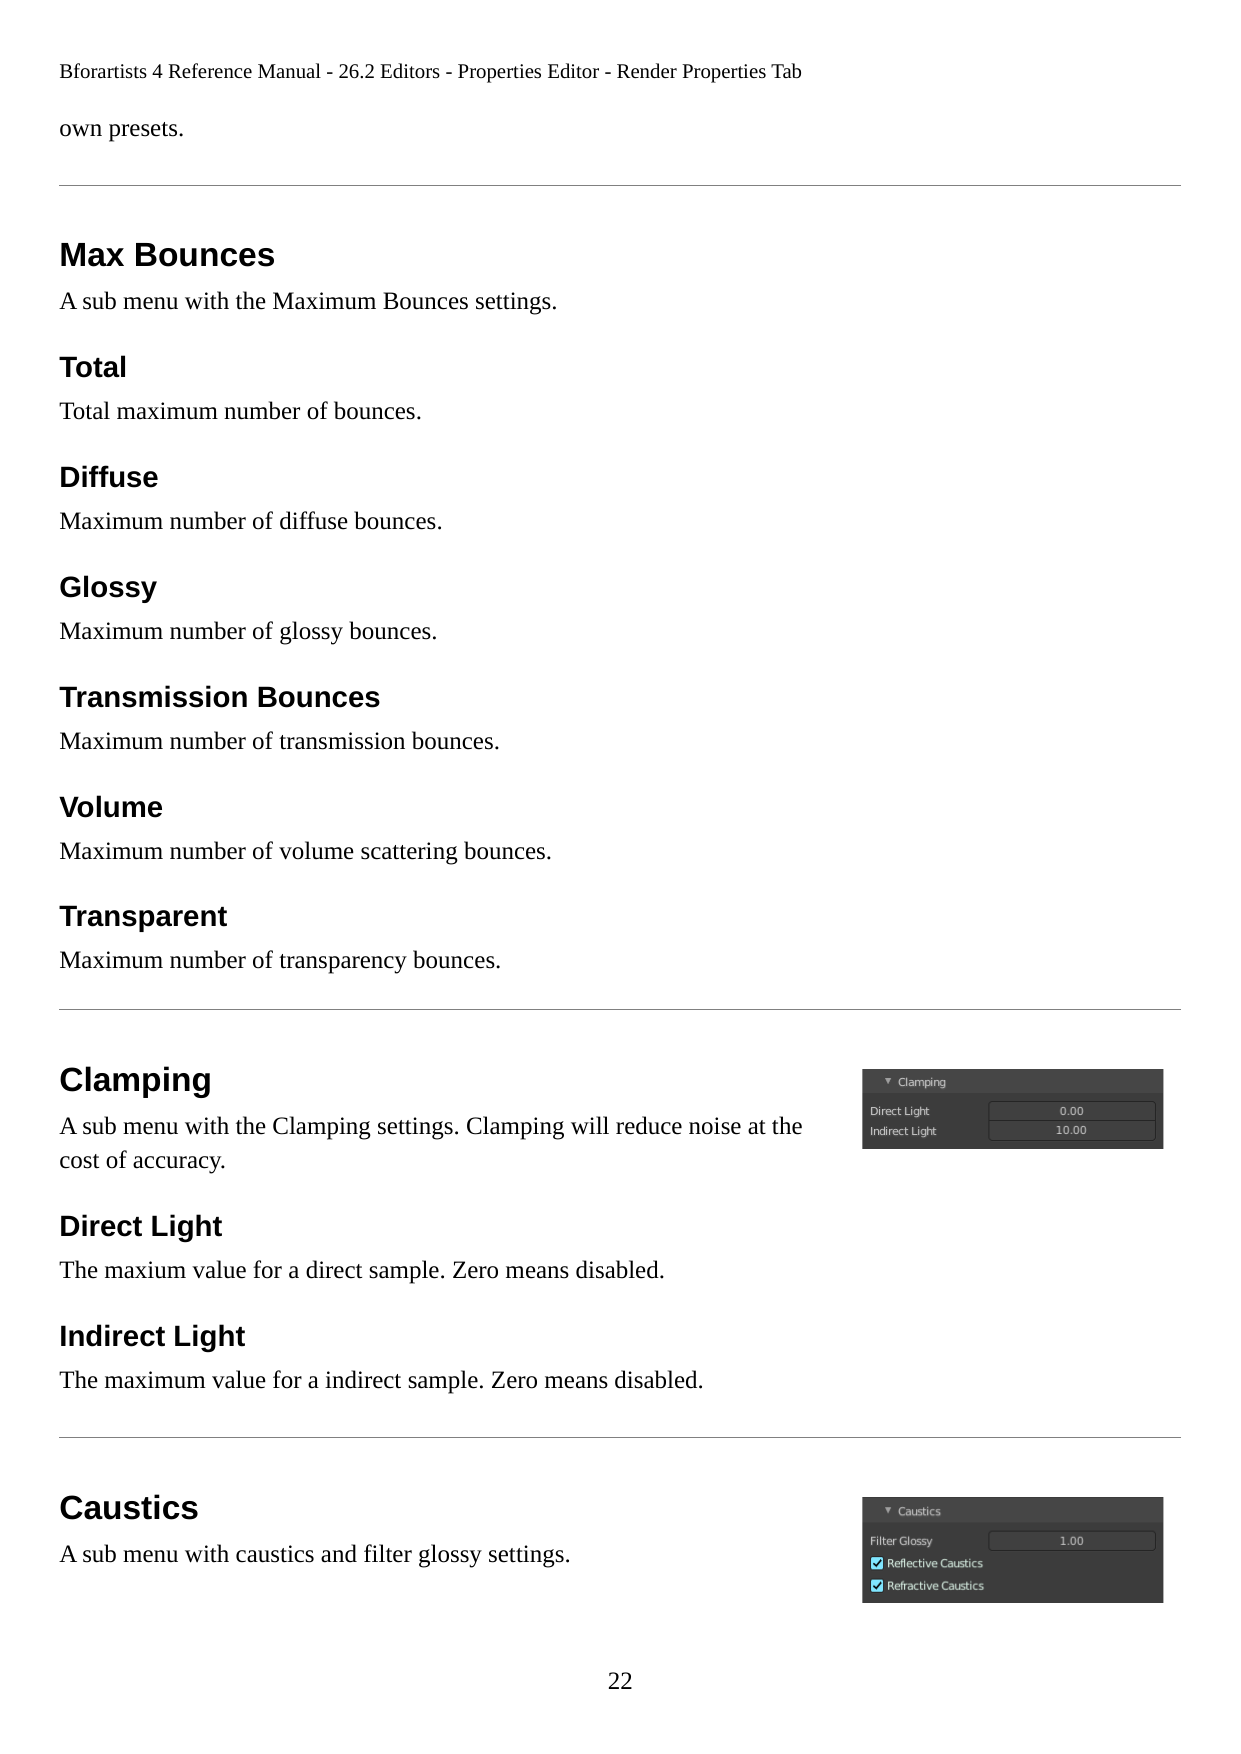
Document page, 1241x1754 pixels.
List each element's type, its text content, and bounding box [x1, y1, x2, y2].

text A sub menu with the Clamping settings. Clamping will reduce noise at the cost of accuracy. [59, 1111, 1181, 1174]
subtitle Direct Light [59, 1209, 1181, 1243]
text Maximum number of glossy bounces. [59, 616, 1181, 645]
text The maxium value for a direct sample. Zero means disabled. [59, 1255, 1181, 1284]
subtitle Volume [59, 789, 1181, 823]
subtitle Caustics [59, 1488, 1181, 1526]
text A sub menu with caustics and filter glossy settings. [59, 1539, 862, 1567]
subtitle Indirect Light [59, 1319, 1181, 1353]
subtitle Glossy [59, 570, 1181, 603]
text Maximum number of diffuse bounces. [59, 506, 1181, 535]
text own presets. [59, 113, 1181, 141]
subtitle Transparent [59, 899, 1181, 933]
subtitle Clamping [59, 1060, 1181, 1098]
text Maximum number of transmission bounces. [59, 726, 1181, 754]
text Total maximum number of bounces. [59, 396, 1181, 425]
subtitle Max Bounces [59, 235, 1181, 274]
picture [862, 1069, 1164, 1149]
subtitle Transmission Bounces [59, 679, 1181, 713]
subtitle Total [59, 350, 1181, 384]
subtitle Diffuse [59, 460, 1181, 493]
text Maximum number of volume scattering bounces. [59, 836, 1181, 864]
text A sub menu with the Maximum Bounces settings. [59, 286, 1181, 315]
text Maximum number of transparency bounces. [59, 946, 1181, 974]
picture [862, 1497, 1164, 1603]
text The maximum value for a indirect sample. Zero means disabled. [59, 1365, 1181, 1394]
